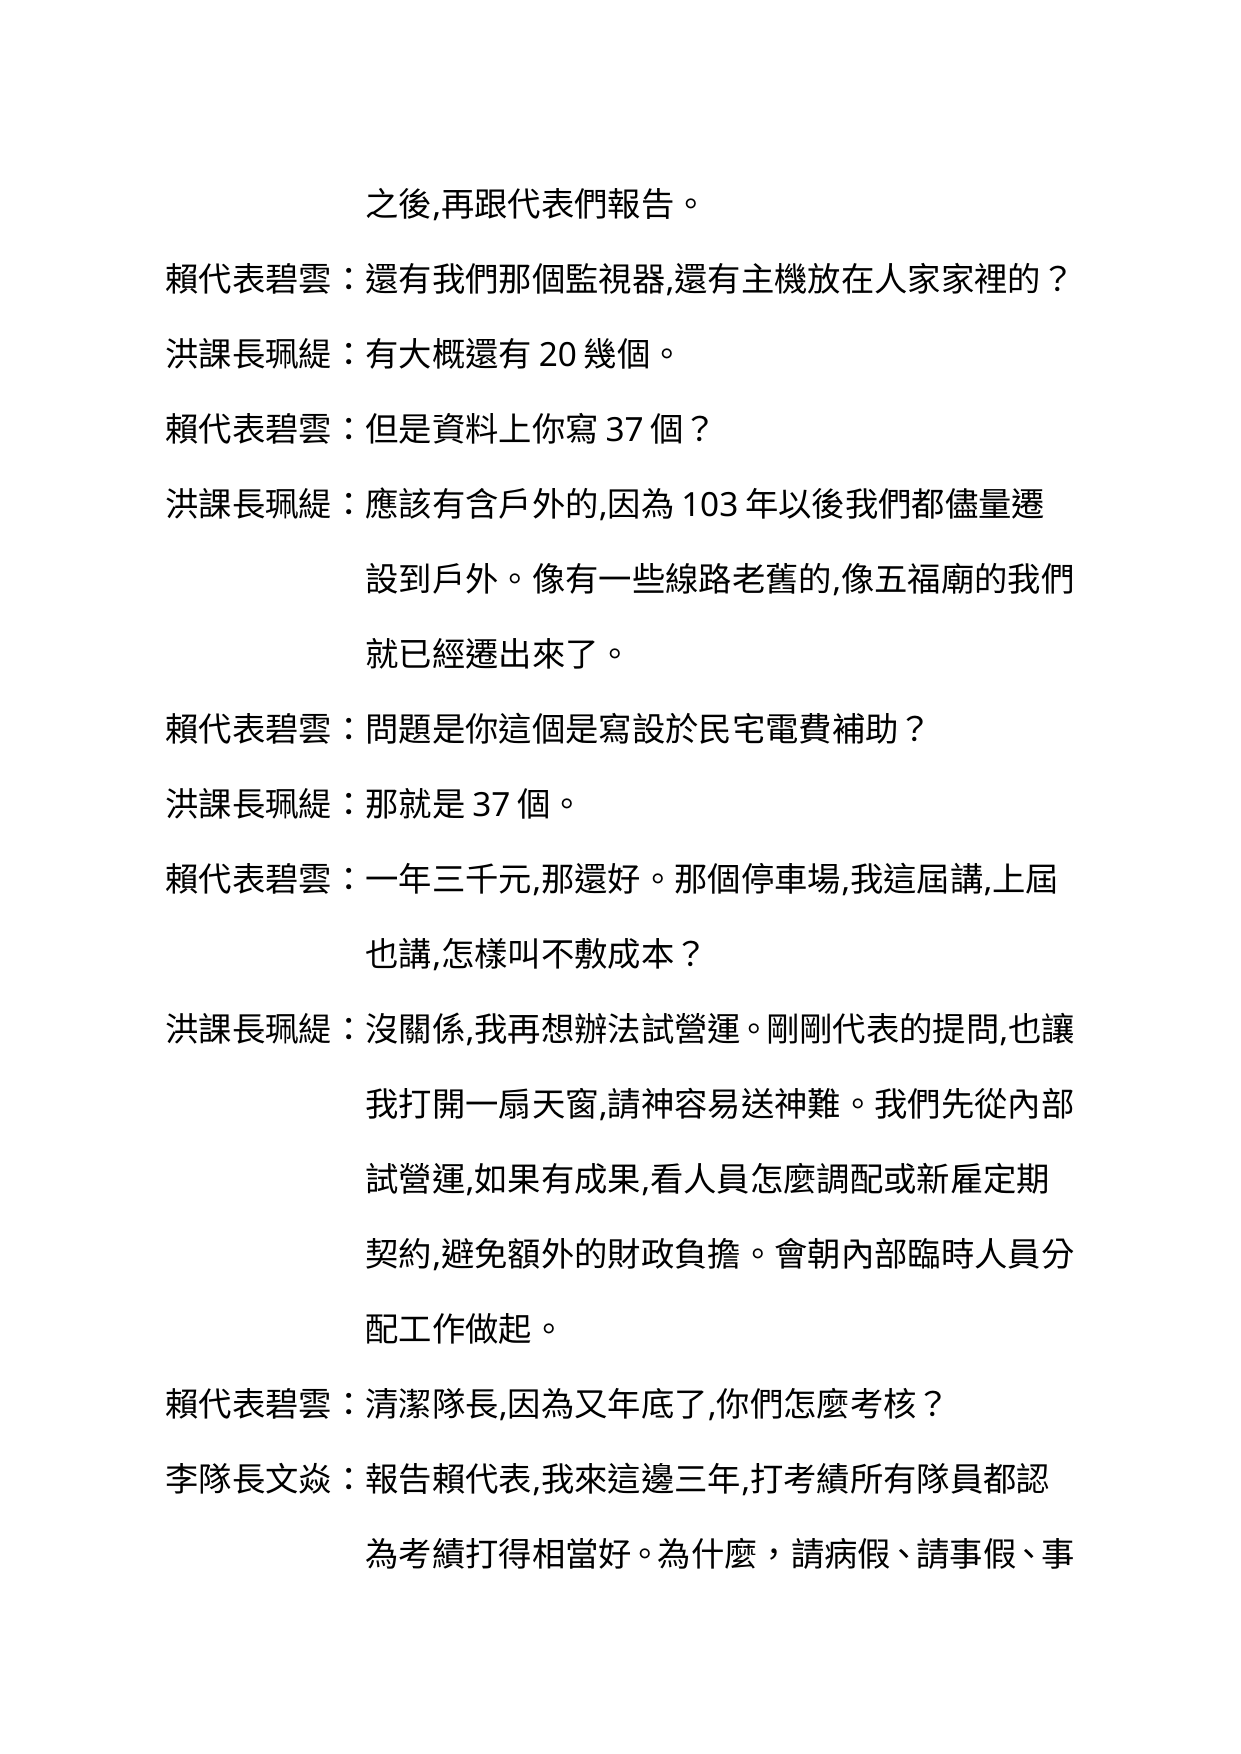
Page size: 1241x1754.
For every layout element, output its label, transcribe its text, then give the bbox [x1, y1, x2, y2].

text 賴代表碧雲：問題是你這個是寫設於民宅電費補助？ [165, 689, 1075, 764]
text 賴代表碧雲：清潔隊長,因為又年底了,你們怎麼考核？ [165, 1364, 1075, 1439]
text 賴代表碧雲：但是資料上你寫37個？ [165, 389, 1075, 464]
text 之後,再跟代表們報告。 [165, 164, 1075, 239]
text 洪課長珮緹：沒關係,我再想辦法試營運。剛剛代表的提問,也讓我打開一扇天窗,請神容易送神難。我們先從內部試營運,如果有成果,看人員怎麼調配或新雇定期契約,避免額外的財政負擔。會朝內部臨時人員分配工作做起。 [165, 989, 1075, 1364]
text 賴代表碧雲：還有我們那個監視器,還有主機放在人家家裡的？ [165, 239, 1075, 314]
text 賴代表碧雲：一年三千元,那還好。那個停車場,我這屆講,上屆也講,怎樣叫不敷成本？ [165, 839, 1075, 989]
text 洪課長珮緹：有大概還有20幾個。 [165, 314, 1075, 389]
text 洪課長珮緹：應該有含戶外的,因為103年以後我們都儘量遷設到戶外。像有一些線路老舊的,像五福廟的我們就已經遷出來了。 [165, 464, 1075, 689]
text 李隊長文焱：報告賴代表,我來這邊三年,打考績所有隊員都認為考績打得相當好。為什麼，請病假、請事假、事 [165, 1439, 1075, 1589]
text 洪課長珮緹：那就是37個。 [165, 764, 1075, 839]
